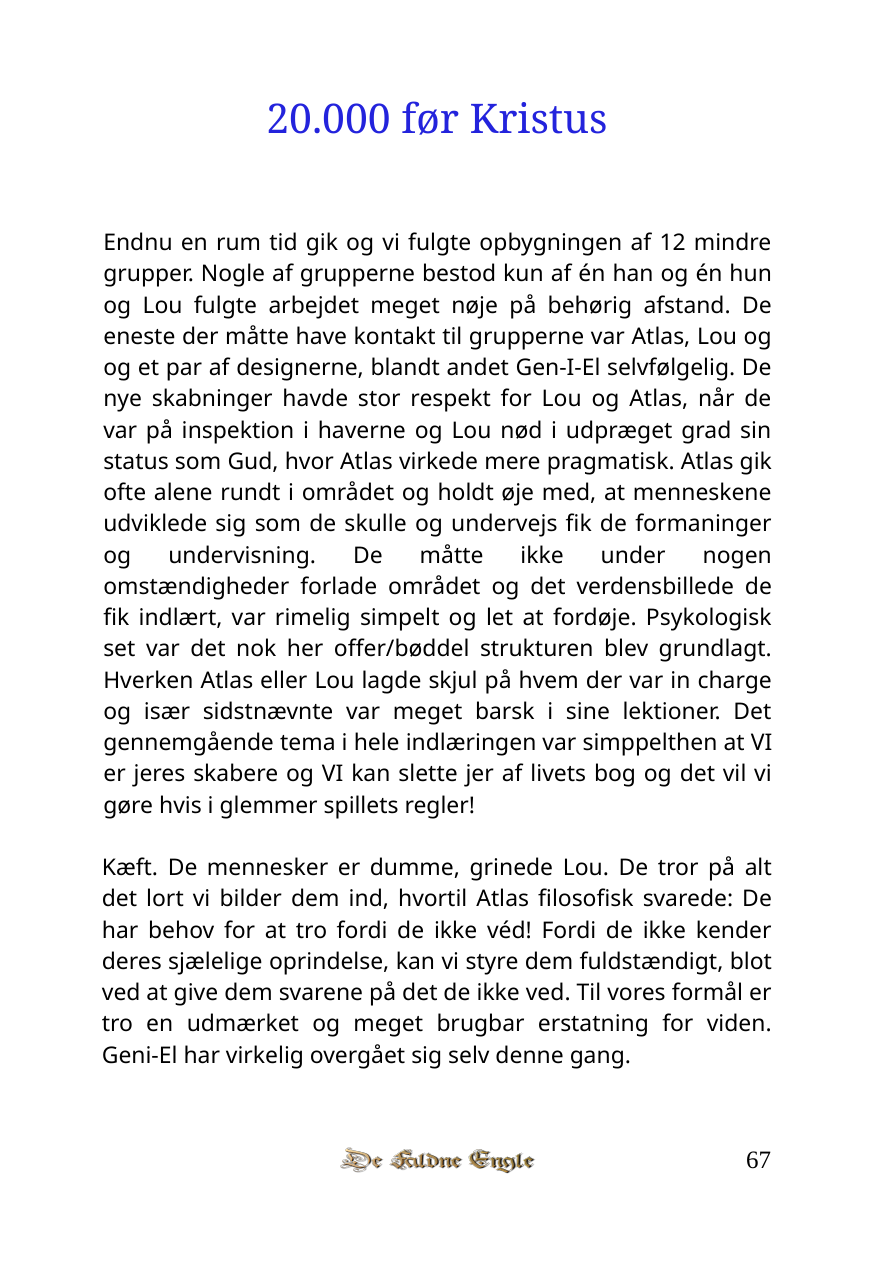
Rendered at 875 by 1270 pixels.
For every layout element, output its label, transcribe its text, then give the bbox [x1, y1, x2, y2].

picture [337, 1145, 537, 1175]
subtitle 20.000 før Kristus [102, 90, 772, 145]
text Kæft. De mennesker er dumme, grinede Lou. De tror på alt det lort vi bilder dem ind, hvortil Atlas filosofisk svarede: De har behov for at tro fordi de ikke véd! Fordi de ikke kender deres sjælelige oprindelse, kan vi styre dem fuldstændigt, blot ved at give dem svarene på det de ikke ved. Til vores formål er tro en udmærket og meget brugbar erstatning for viden. Geni-El har virkelig overgået sig selv denne gang. [102, 851, 772, 1070]
text Endnu en rum tid gik og vi fulgte opbygningen af 12 mindre grupper. Nogle af grupperne bestod kun af én han og én hun og Lou fulgte arbejdet meget nøje på behørig afstand. De eneste der måtte have kontakt til grupperne var Atlas, Lou og og et par af designerne, blandt andet Gen-I-El selvfølgelig. De nye skabninger havde stor respekt for Lou og Atlas, når de var på inspektion i haverne og Lou nød i udpræget grad sin status som Gud, hvor Atlas virkede mere pragmatisk. Atlas gik ofte alene rundt i området og holdt øje med, at menneskene udviklede sig som de skulle og undervejs fik de formaninger og undervisning. De måtte ikke under nogen omstændigheder forlade området og det verdensbillede de fik indlært, var rimelig simpelt og let at fordøje. Psykologisk set var det nok her offer/bøddel strukturen blev grundlagt. Hverken Atlas eller Lou lagde skjul på hvem der var in charge og især sidstnævnte var meget barsk i sine lektioner. Det gennemgående tema i hele indlæringen var simppelthen at VI er jeres skabere og VI kan slette jer af livets bog og det vil vi gøre hvis i glemmer spillets regler! [103, 226, 772, 820]
